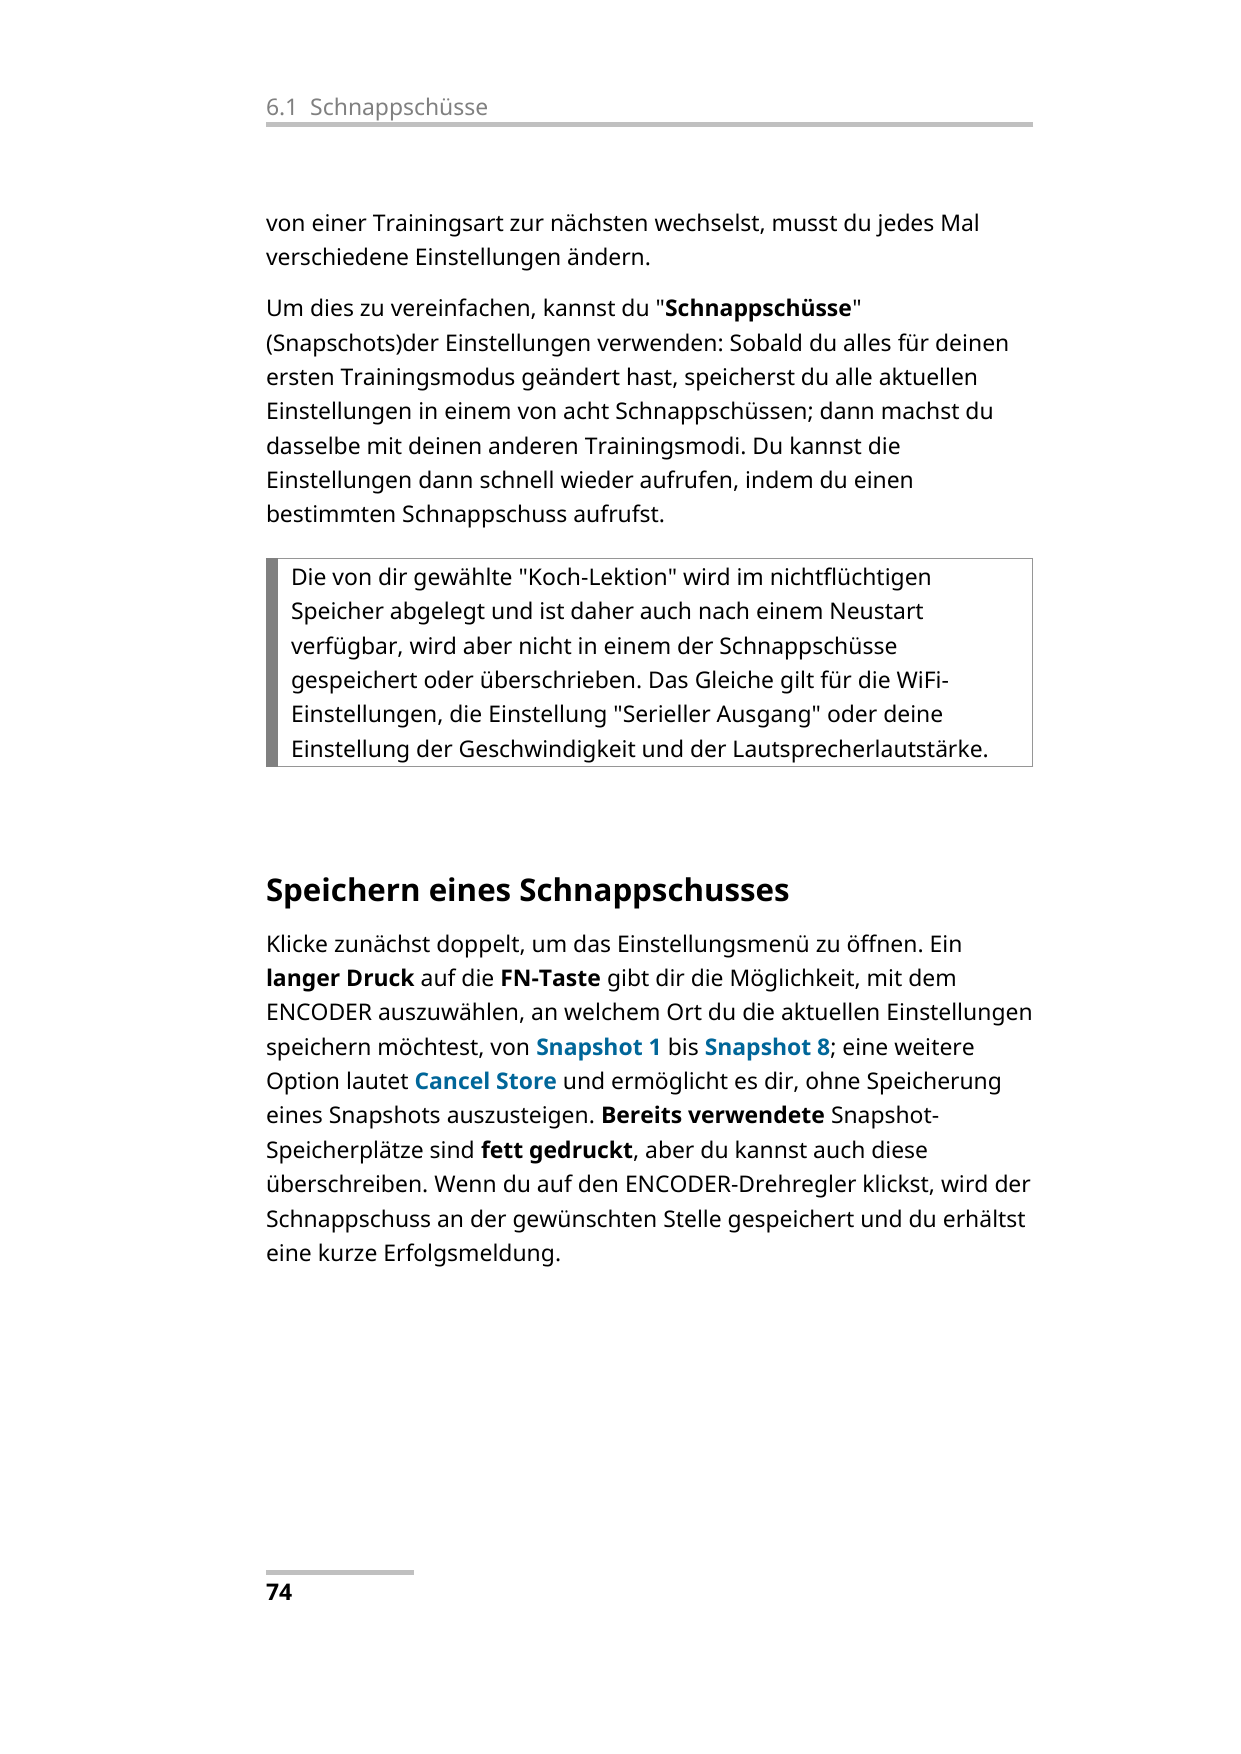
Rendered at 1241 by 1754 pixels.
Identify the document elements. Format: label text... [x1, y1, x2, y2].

text Die von dir gewählte "Koch-Lektion" wird im nichtflüchtigen Speicher abgelegt und ist daher auch nach einem Neustart verfügbar, wird aber nicht in einem der Schnappschüsse gespeichert oder überschrieben. Das Gleiche gilt für die WiFi-Einstellungen, die Einstellung "Serieller Ausgang" oder deine Einstellung der Geschwindigkeit und der Lautsprecherlautstärke. [278, 559, 1032, 766]
subtitle Speichern eines Schnappschusses [266, 866, 1033, 911]
text Klicke zunächst doppelt, um das Einstellungsmenü zu öffnen. Ein langer Druck auf die FN-Taste gibt dir die Möglichkeit, mit dem ENCODER auszuwählen, an welchem Ort du die aktuellen Einstellungen speichern möchtest, von Snapshot 1 bis Snapshot 8; eine weitere Option lautet Cancel Store und ermöglicht es dir, ohne Speicherung eines Snapshots auszusteigen. Bereits verwendete Snapshot-Speicherplätze sind fett gedruckt, aber du kannst auch diese überschreiben. Wenn du auf den ENCODER-Drehregler klickst, wird der Schnappschuss an der gewünschten Stelle gespeichert und du erhältst eine kurze Erfolgsmeldung. [266, 927, 1033, 1268]
text von einer Trainingsart zur nächsten wechselst, musst du jedes Mal verschiedene Einstellungen ändern. [266, 207, 1033, 272]
text Um dies zu vereinfachen, kannst du "Schnappschüsse" (Snapschots)der Einstellungen verwenden: Sobald du alles für deinen ersten Trainingsmodus geändert hast, speicherst du alle aktuellen Einstellungen in einem von acht Schnappschüssen; dann machst du dasselbe mit deinen anderen Trainingsmodi. Du kannst die Einstellungen dann schnell wieder aufrufen, indem du einen bestimmten Schnappschuss aufrufst. [266, 292, 1033, 530]
